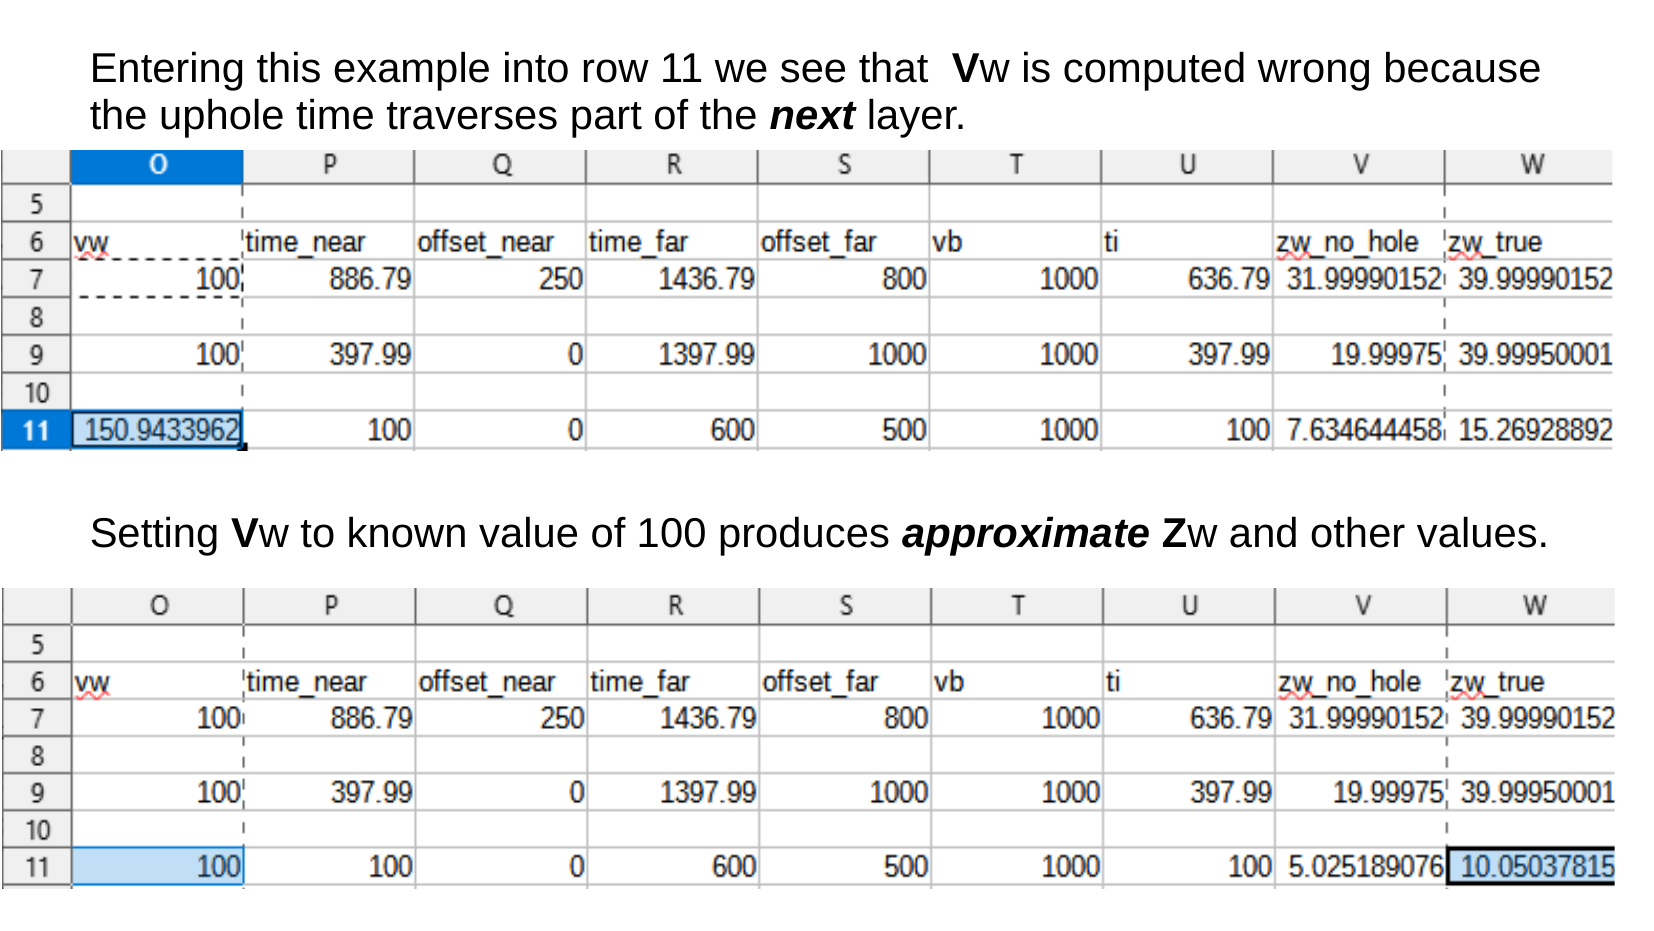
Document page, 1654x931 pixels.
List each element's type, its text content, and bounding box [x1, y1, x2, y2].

text_box Entering this example into row 11 we see that Vw is computed wrong because the uphole time traverses part of the next layer. Setting Vw to known value of 100 produces approximate Zw and other values. [75, 37, 1613, 150]
text_box Entering this example into row 11 we see that Vw is computed wrong because the uphole time traverses part of the next layer. Setting Vw to known value of 100 produces approximate Zw and other values. [75, 451, 1613, 588]
picture [1, 150, 1613, 451]
picture [2, 588, 1615, 889]
